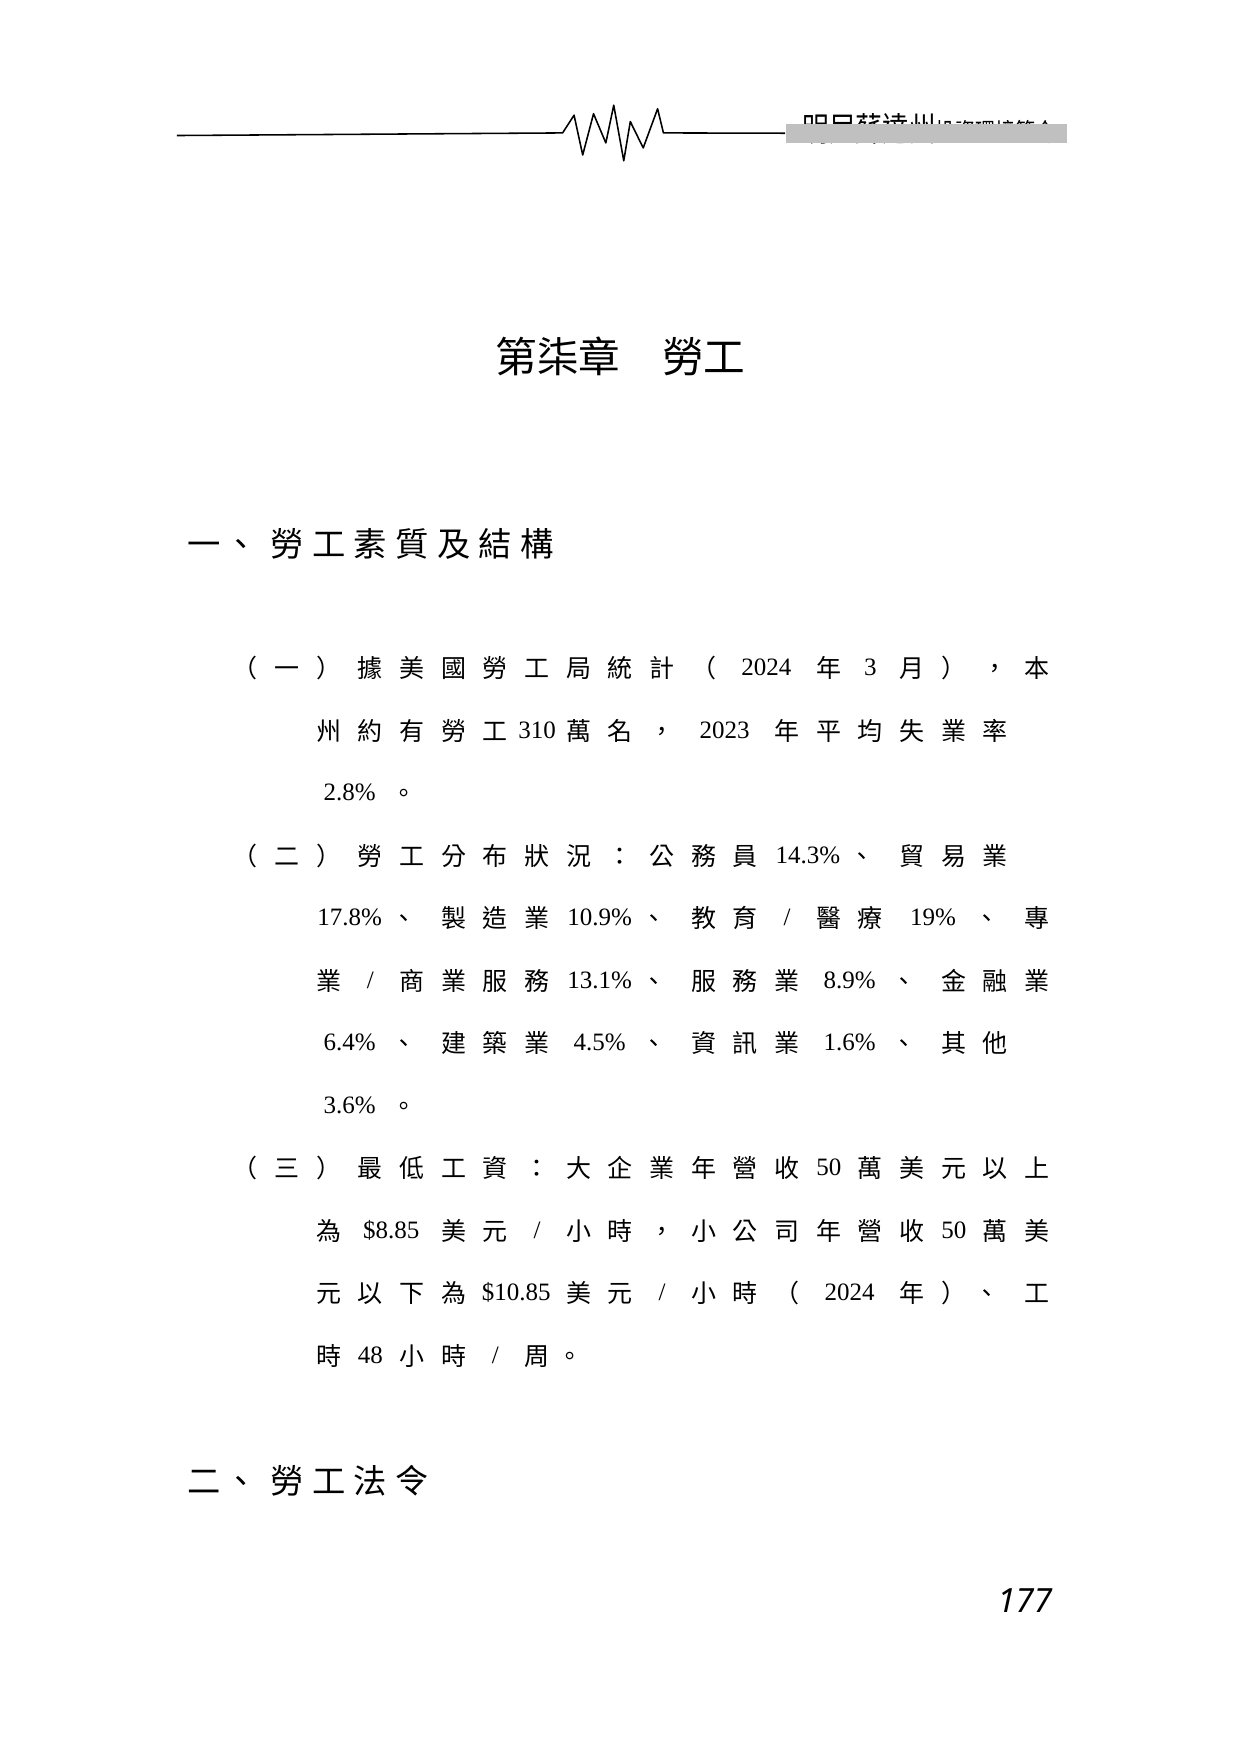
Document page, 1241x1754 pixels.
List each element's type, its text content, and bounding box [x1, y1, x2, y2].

text 一、勞工素質及結構 [183, 500, 1058, 563]
text 二、勞工法令 [183, 1438, 1058, 1500]
text （一）據美國勞工局統計（2024年3月），本州約有勞工310萬名，2023年平均失業率2.8%。 [207, 625, 1058, 813]
text 第柒章 勞工 [183, 313, 1058, 375]
text （二）勞工分布狀況：公務員14.3%、貿易業17.8%、製造業10.9%、教育/醫療19%、專業/商業服務13.1%、服務業8.9%、金融業6.4%、建築業4.5%、資訊業1.6%、其他3.6%。 [207, 813, 1058, 1125]
text （三）最低工資：大企業年營收50萬美元以上為$8.85美元/小時，小公司年營收50萬美元以下為$10.85美元/小時（2024年）、工時48小時/周。 [207, 1125, 1058, 1375]
